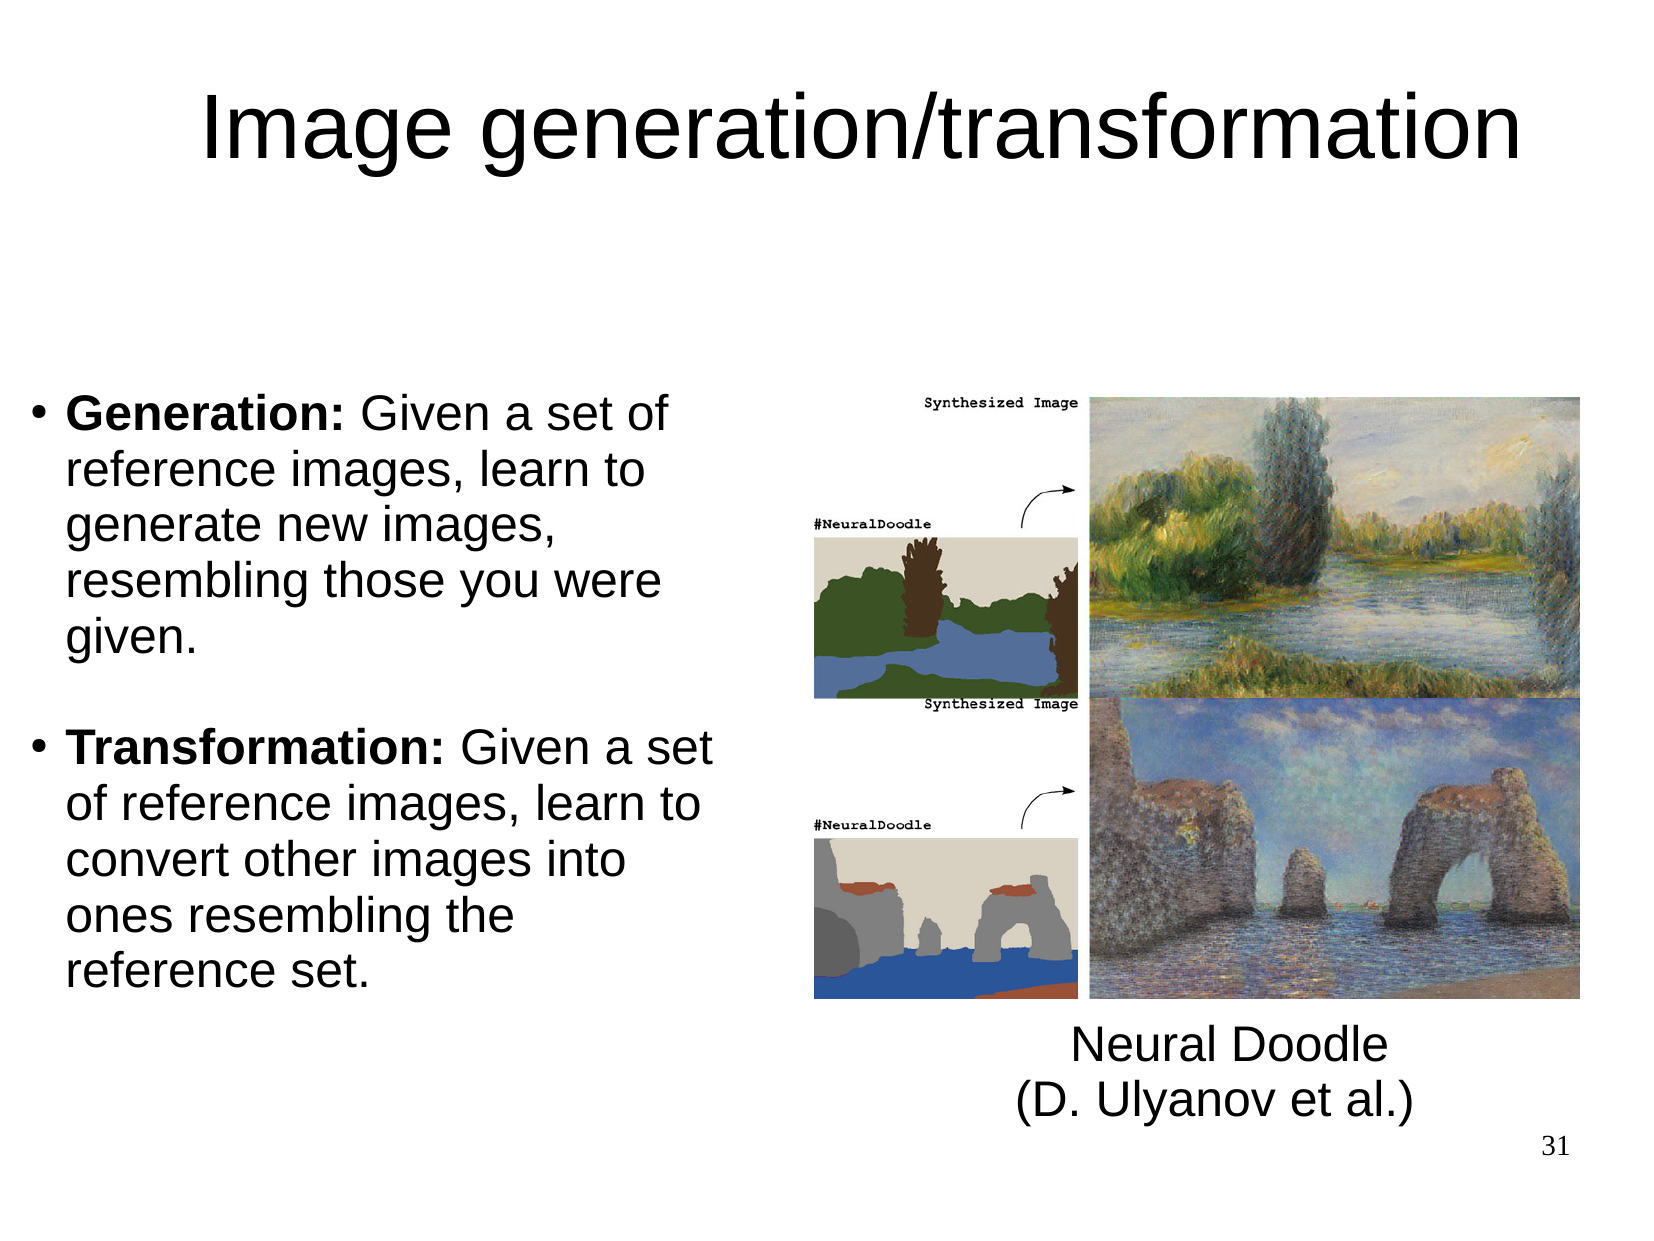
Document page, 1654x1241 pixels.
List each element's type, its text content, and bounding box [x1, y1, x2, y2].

text_box Generation: Given a set of reference images, learn to generate new images, resembling those you were given. Transformation: Given a set of reference images, learn to convert other images into ones resembling the reference set. [30, 264, 736, 1175]
text_box Image generation/transformation [120, 75, 1606, 178]
text_box Neural Doodle (D. Ulyanov et al.) [979, 1015, 1445, 1128]
picture [814, 397, 1580, 999]
